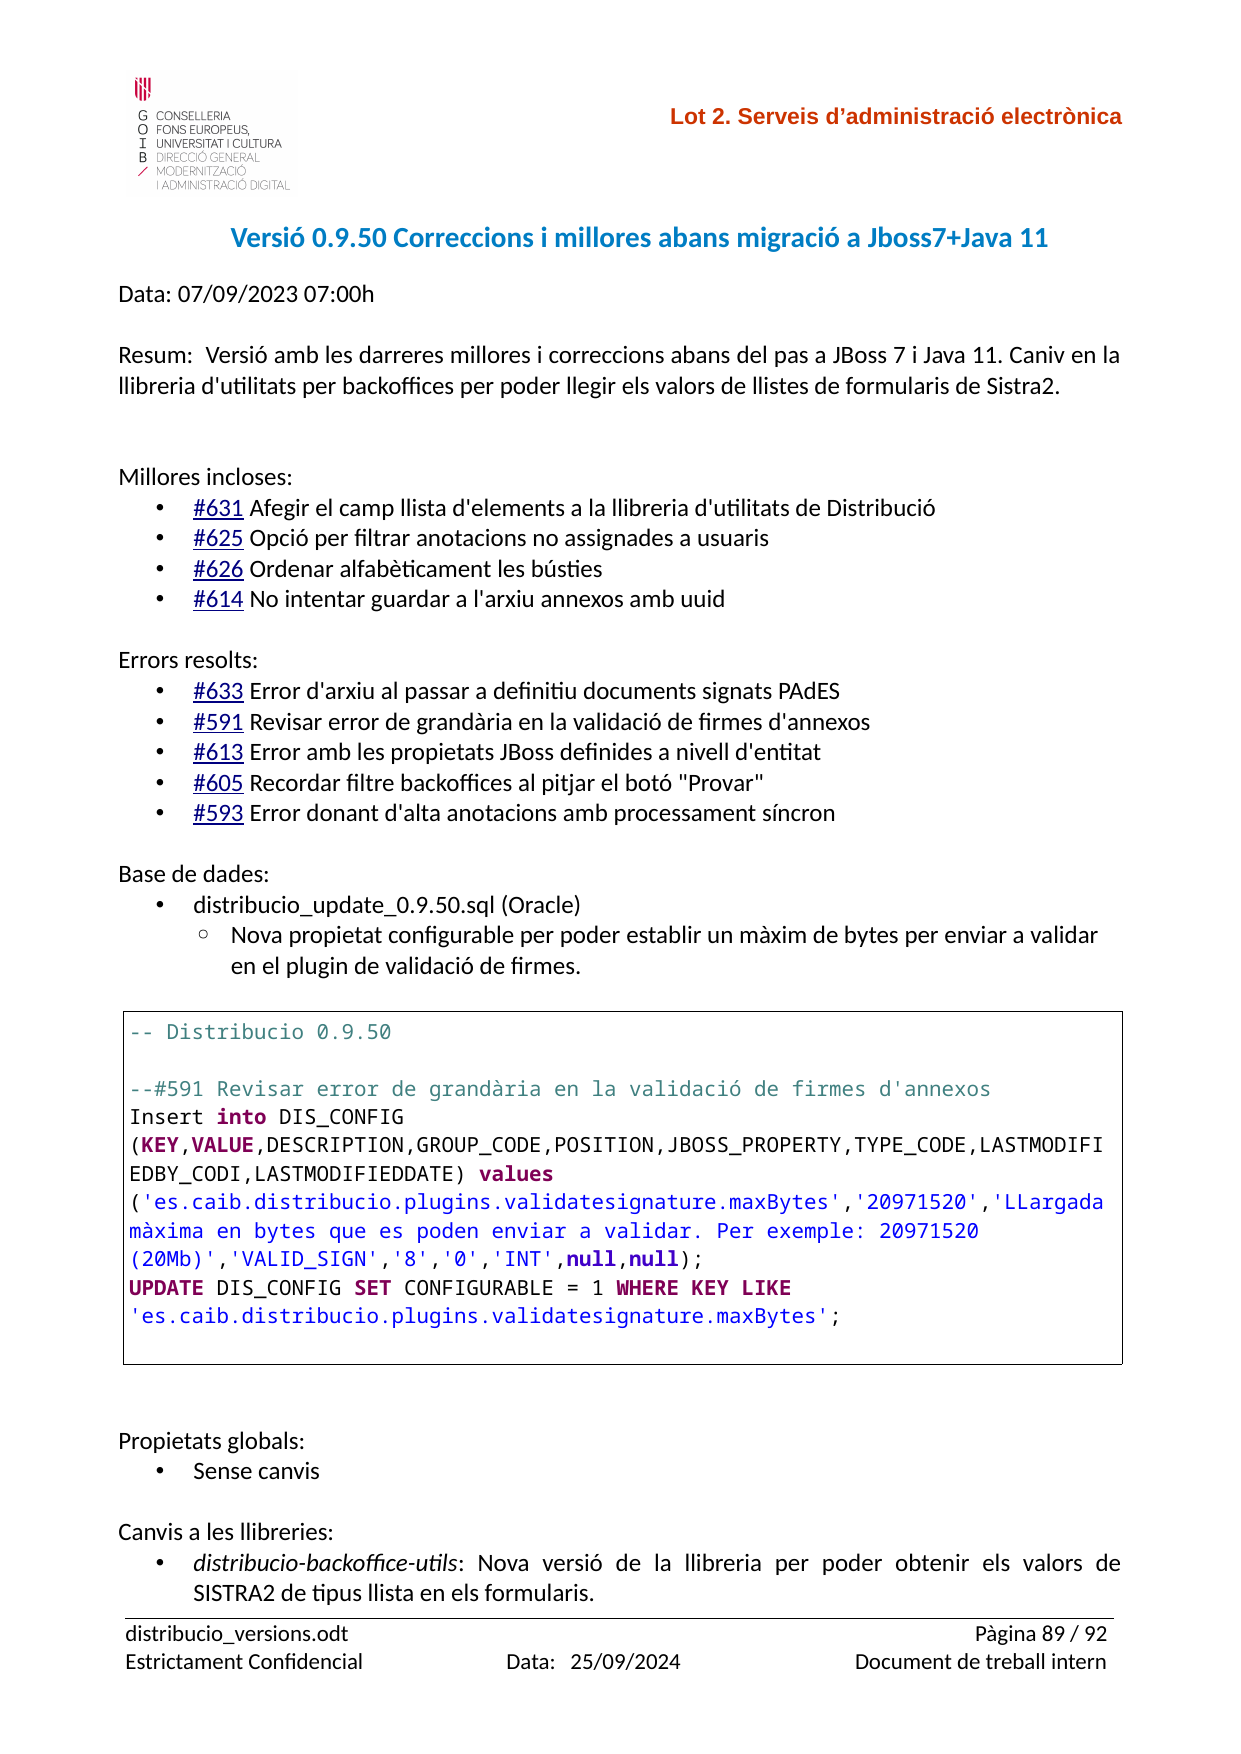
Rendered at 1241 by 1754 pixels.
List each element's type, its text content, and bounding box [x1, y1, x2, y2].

list #613 Error amb les propietats JBoss definides a nivell d'entitat [156, 736, 1122, 767]
text Resum: Versió amb les darreres millores i correccions abans del pas a JBoss 7 i Java 11. Caniv en la llibreria d'utilitats per backoffices per poder llegir els valors de llistes de formularis de Sistra2. [118, 339, 1122, 401]
list distribucio-backoffice-utils: Nova versió de la llibreria per poder obtenir els valors de SISTRA2 de tipus llista en els formularis. [156, 1547, 1122, 1608]
text Millores incloses: [118, 462, 1122, 492]
text Canvis a les llibreries: [118, 1516, 1122, 1547]
picture [126, 70, 299, 197]
text Data: 07/09/2023 07:00h [118, 278, 1122, 309]
list Nova propietat configurable per poder establir un màxim de bytes per enviar a validar en el plugin de validació de firmes. [193, 919, 1122, 980]
list #633 Error d'arxiu al passar a definitiu documents signats PAdES [156, 675, 1122, 706]
text Propietats globals: [118, 1425, 1122, 1455]
list #631 Afegir el camp llista d'elements a la llibreria d'utilitats de Distribució [156, 492, 1122, 523]
list #614 No intentar guardar a l'arxiu annexos amb uuid [156, 584, 1122, 614]
list #591 Revisar error de grandària en la validació de firmes d'annexos [156, 706, 1122, 736]
list #605 Recordar filtre backoffices al pitjar el botó "Provar" [156, 767, 1122, 797]
table_header -- Distribucio 0.9.50 --#591 Revisar error de grandària en la validació de firmes d'annexos Insert into DIS_CONFIG (KEY,VALUE,DESCRIPTION,GROUP_CODE,POSITION,JBOSS_PROPERTY,TYPE_CODE,LASTMODIFIEDBY_CODI,LASTMODIFIEDDATE) values ('es.caib.distribucio.plugins.validatesignature.maxBytes','20971520','LLargada màxima en bytes que es poden enviar a validar. Per exemple: 20971520 (20Mb)','VALID_SIGN','8','0','INT',null,null); UPDATE DIS_CONFIG SET CONFIGURABLE = 1 WHERE KEY LIKE 'es.caib.distribucio.plugins.validatesignature.maxBytes'; [124, 1012, 1122, 1364]
list #626 Ordenar alfabèticament les bústies [156, 553, 1122, 584]
list Sense canvis [156, 1455, 1122, 1486]
list #625 Opció per filtrar anotacions no assignades a usuaris [156, 523, 1122, 553]
text Errors resolts: [118, 645, 1122, 675]
list #593 Error donant d'alta anotacions amb processament síncron [156, 797, 1122, 828]
subtitle Versió 0.9.50 Correccions i millores abans migració a Jboss7+Java 11 [153, 219, 1122, 255]
list distribucio_update_0.9.50.sql (Oracle) [156, 889, 1122, 919]
text Base de dades: [118, 858, 1122, 889]
